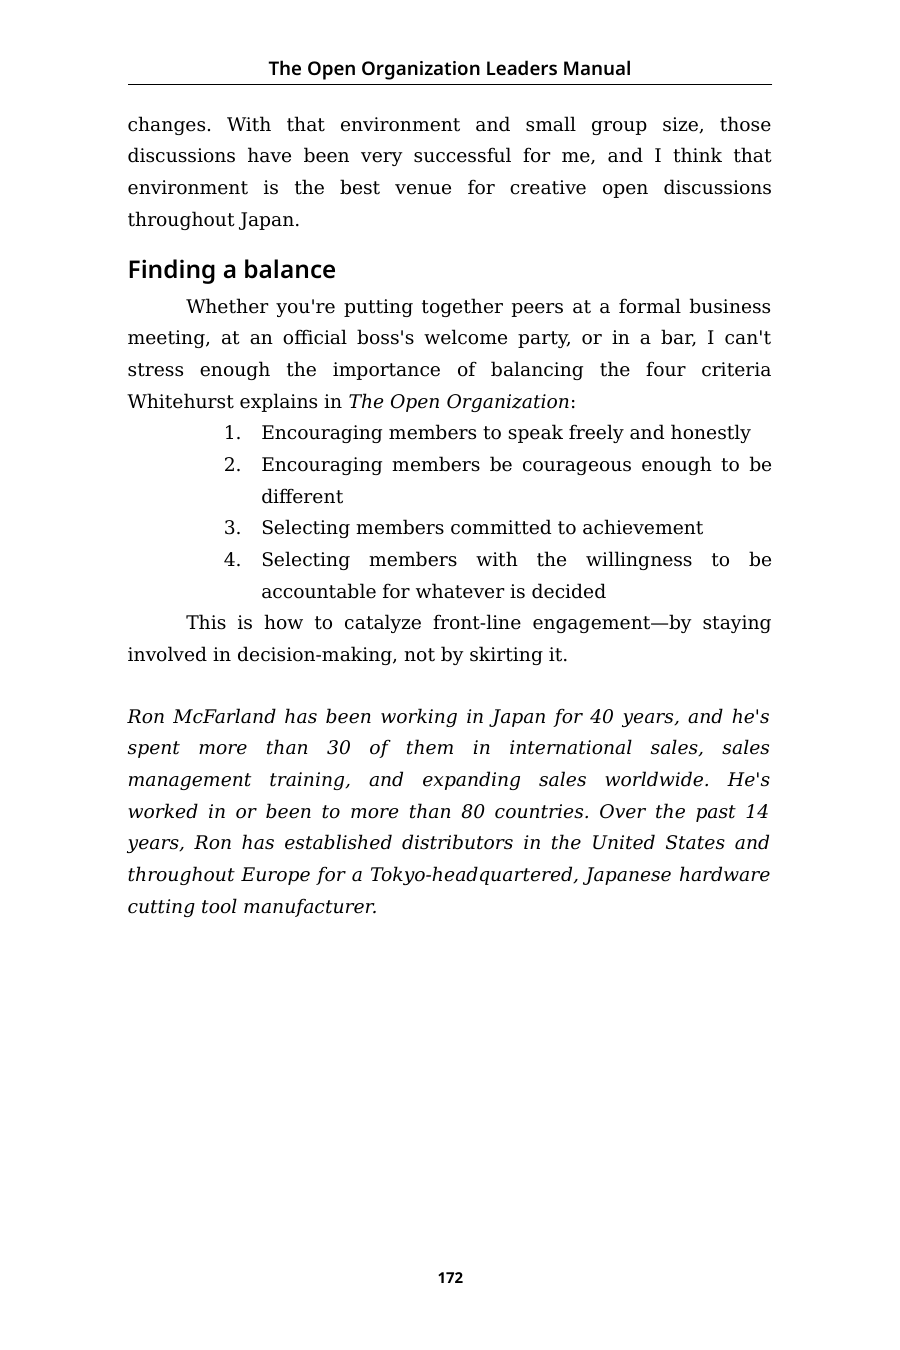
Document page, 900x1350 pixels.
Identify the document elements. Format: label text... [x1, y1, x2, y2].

text Ron McFarland has been working in Japan for 40 years, and he's spent more than 30 of them in international sales, sales management training, and expanding sales worldwide. He's worked in or been to more than 80 countries. Over the past 14 years, Ron has established distributors in the United States and throughout Europe for a Tokyo-headquartered, Japanese hardware cutting tool manufacturer. [127, 706, 772, 918]
list Encouraging members to speak freely and honestly [223, 422, 772, 444]
list Selecting members committed to achievement [223, 517, 772, 539]
text Whether you're putting together peers at a formal business meeting, at an official boss's welcome party, or in a bar, I can't stress enough the importance of balancing the four criteria Whitehurst explains in The Open Organization: [127, 296, 772, 413]
text This is how to catalyze front-line engagement—by staying involved in decision-making, not by skirting it. [127, 612, 772, 666]
text changes. With that environment and small group size, those discussions have been very successful for me, and I think that environment is the best venue for creative open discussions throughout Japan. [127, 114, 772, 231]
list Encouraging members be courageous enough to be different [223, 454, 772, 508]
list Selecting members with the willingness to be accountable for whatever is decided [223, 549, 772, 603]
subtitle Finding a balance [127, 256, 772, 284]
